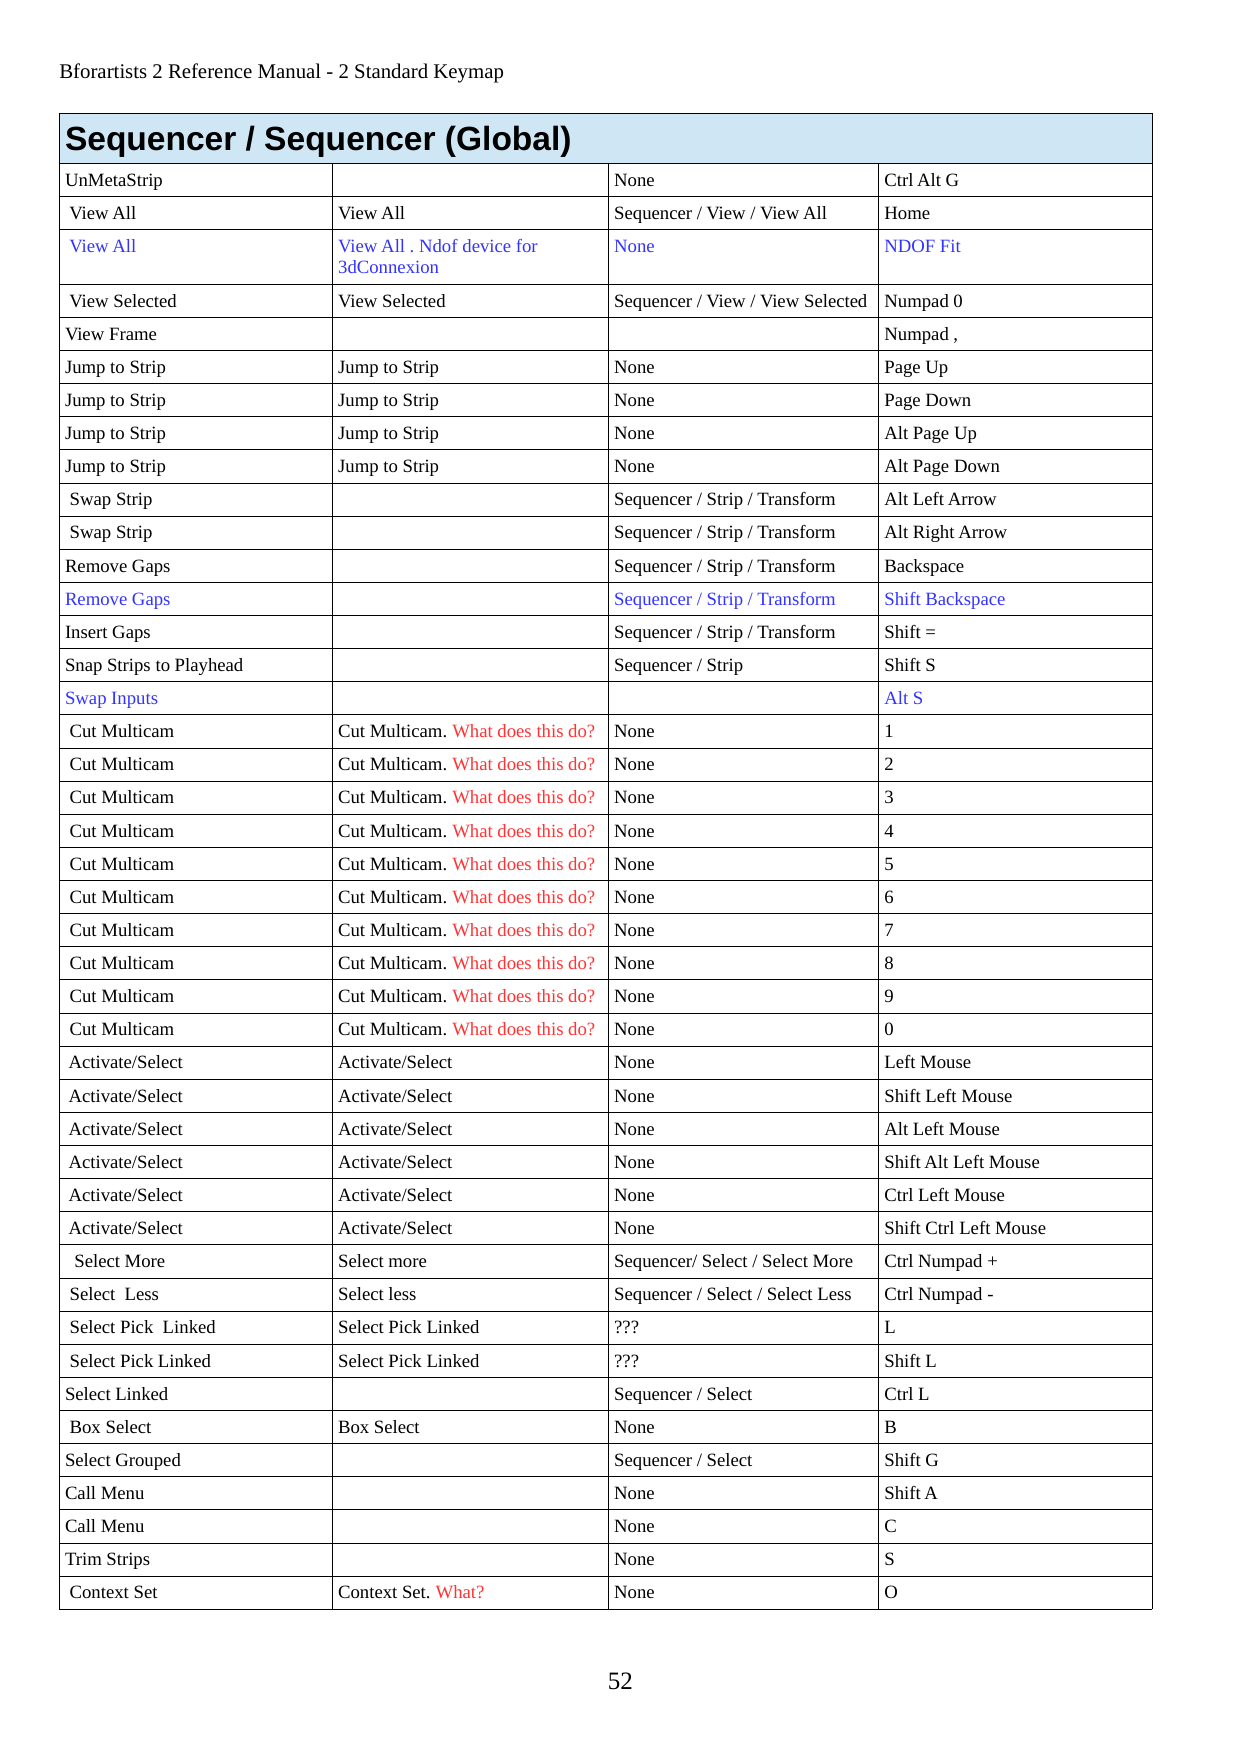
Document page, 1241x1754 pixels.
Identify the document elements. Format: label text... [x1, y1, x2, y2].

table_cell Cut Multicam. What does this do? [333, 1014, 608, 1046]
table_cell NDOF Fit [879, 230, 1152, 284]
table_cell Remove Gaps [60, 550, 332, 582]
table_cell Jump to Strip [333, 417, 608, 449]
table_cell View All . Ndof device for 3dConnexion [333, 230, 608, 284]
table_cell Insert Gaps [60, 616, 332, 648]
table_cell Select Less [60, 1279, 332, 1311]
table_cell Box Select [60, 1411, 332, 1443]
table_cell Numpad 0 [879, 285, 1152, 317]
table_cell Shift A [879, 1477, 1152, 1509]
table_cell 9 [879, 980, 1152, 1012]
table_cell None [609, 230, 878, 284]
table_cell Cut Multicam. What does this do? [333, 980, 608, 1012]
table_cell None [609, 1113, 878, 1145]
table_cell None [609, 164, 878, 196]
table_cell None [609, 1577, 878, 1609]
table_cell Sequencer / View / View Selected [609, 285, 878, 317]
table_cell None [609, 384, 878, 416]
table_cell None [609, 881, 878, 913]
table_cell View Frame [60, 318, 332, 350]
table_cell [609, 318, 878, 350]
table_cell Jump to Strip [333, 351, 608, 383]
table_cell Ctrl Alt G [879, 164, 1152, 196]
table_cell None [609, 1146, 878, 1178]
table_cell L [879, 1312, 1152, 1344]
table_cell None [609, 947, 878, 979]
table_cell Sequencer / Select [609, 1444, 878, 1476]
table_cell Activate/Select [60, 1212, 332, 1244]
table_cell None [609, 1212, 878, 1244]
table_cell Cut Multicam [60, 815, 332, 847]
table_cell Select Linked [60, 1378, 332, 1410]
table_cell None [609, 914, 878, 946]
table_cell C [879, 1510, 1152, 1542]
table_cell Select Pick Linked [333, 1345, 608, 1377]
table_cell Page Down [879, 384, 1152, 416]
table_cell Backspace [879, 550, 1152, 582]
table_cell Shift Left Mouse [879, 1080, 1152, 1112]
table_cell Shift Ctrl Left Mouse [879, 1212, 1152, 1244]
table_cell [333, 1378, 608, 1410]
table_cell None [609, 417, 878, 449]
table_cell Home [879, 197, 1152, 229]
table_cell Jump to Strip [333, 450, 608, 482]
table_cell Select Pick Linked [60, 1345, 332, 1377]
table_cell Swap Strip [60, 484, 332, 516]
table_cell Cut Multicam [60, 782, 332, 814]
table_cell Activate/Select [333, 1146, 608, 1178]
table_cell Activate/Select [60, 1179, 332, 1211]
table_cell None [609, 1510, 878, 1542]
table_cell ??? [609, 1345, 878, 1377]
table_cell Cut Multicam [60, 947, 332, 979]
table_cell Swap Inputs [60, 682, 332, 714]
table_cell O [879, 1577, 1152, 1609]
table_cell Activate/Select [333, 1212, 608, 1244]
table_cell Cut Multicam. What does this do? [333, 914, 608, 946]
table_cell Activate/Select [60, 1080, 332, 1112]
table_cell Box Select [333, 1411, 608, 1443]
table_cell Ctrl Numpad - [879, 1279, 1152, 1311]
table_cell None [609, 848, 878, 880]
table_cell Activate/Select [60, 1113, 332, 1145]
table_cell Sequencer / Select [609, 1378, 878, 1410]
table_cell Activate/Select [333, 1080, 608, 1112]
table_cell Sequencer / Strip / Transform [609, 517, 878, 549]
table_cell [333, 318, 608, 350]
table_cell None [609, 1080, 878, 1112]
table_cell B [879, 1411, 1152, 1443]
table_cell Shift Alt Left Mouse [879, 1146, 1152, 1178]
table_cell None [609, 351, 878, 383]
table_cell [333, 583, 608, 615]
table_cell Jump to Strip [60, 351, 332, 383]
table_cell Alt Page Down [879, 450, 1152, 482]
table_cell Shift S [879, 649, 1152, 681]
table_cell 3 [879, 782, 1152, 814]
table_cell Select Grouped [60, 1444, 332, 1476]
table_cell None [609, 980, 878, 1012]
table_cell Sequencer/ Select / Select More [609, 1245, 878, 1277]
table_cell Cut Multicam. What does this do? [333, 947, 608, 979]
table_cell Alt Left Mouse [879, 1113, 1152, 1145]
table_cell Trim Strips [60, 1544, 332, 1576]
table_cell Left Mouse [879, 1047, 1152, 1079]
table_cell View All [333, 197, 608, 229]
table_cell Context Set [60, 1577, 332, 1609]
table_cell Shift L [879, 1345, 1152, 1377]
table_cell S [879, 1544, 1152, 1576]
table_cell None [609, 715, 878, 747]
table_cell Call Menu [60, 1510, 332, 1542]
table_cell Jump to Strip [60, 384, 332, 416]
table_cell Cut Multicam. What does this do? [333, 782, 608, 814]
table_cell Page Up [879, 351, 1152, 383]
table_cell Sequencer / View / View All [609, 197, 878, 229]
table_cell [333, 550, 608, 582]
table_cell Activate/Select [333, 1047, 608, 1079]
table_cell [333, 1444, 608, 1476]
table_cell Ctrl L [879, 1378, 1152, 1410]
table_cell Cut Multicam [60, 914, 332, 946]
table_cell 5 [879, 848, 1152, 880]
table_cell [333, 484, 608, 516]
table_cell 2 [879, 749, 1152, 781]
table_cell Cut Multicam. What does this do? [333, 881, 608, 913]
table_cell [333, 1510, 608, 1542]
table_cell 6 [879, 881, 1152, 913]
table_cell View Selected [333, 285, 608, 317]
table_cell Activate/Select [333, 1179, 608, 1211]
table_cell Jump to Strip [60, 417, 332, 449]
table_cell [333, 517, 608, 549]
table_cell [333, 1544, 608, 1576]
table_cell [333, 164, 608, 196]
table_cell View Selected [60, 285, 332, 317]
table_cell Remove Gaps [60, 583, 332, 615]
table_cell Select Pick Linked [60, 1312, 332, 1344]
table_cell Sequencer / Strip / Transform [609, 616, 878, 648]
table_cell Ctrl Numpad + [879, 1245, 1152, 1277]
table_cell Sequencer / Strip / Transform [609, 583, 878, 615]
table_cell Alt Page Up [879, 417, 1152, 449]
table_cell 4 [879, 815, 1152, 847]
table_cell [333, 682, 608, 714]
table_cell Cut Multicam. What does this do? [333, 848, 608, 880]
table_cell Alt S [879, 682, 1152, 714]
table_cell [333, 649, 608, 681]
table_cell Ctrl Left Mouse [879, 1179, 1152, 1211]
table_cell Shift Backspace [879, 583, 1152, 615]
table_cell None [609, 1179, 878, 1211]
table_cell Snap Strips to Playhead [60, 649, 332, 681]
table_cell Cut Multicam [60, 980, 332, 1012]
table_cell Cut Multicam. What does this do? [333, 715, 608, 747]
table_cell [333, 1477, 608, 1509]
table_cell Cut Multicam [60, 881, 332, 913]
table_cell Select less [333, 1279, 608, 1311]
table_cell Shift G [879, 1444, 1152, 1476]
table_cell Select More [60, 1245, 332, 1277]
table_cell Cut Multicam [60, 715, 332, 747]
table_cell [609, 682, 878, 714]
table_cell Sequencer / Strip / Transform [609, 550, 878, 582]
table_cell None [609, 1014, 878, 1046]
table_cell Numpad , [879, 318, 1152, 350]
table_cell Shift = [879, 616, 1152, 648]
table_cell None [609, 450, 878, 482]
table_header Sequencer / Sequencer (Global) [60, 114, 1152, 163]
table_cell Activate/Select [333, 1113, 608, 1145]
table_cell Cut Multicam. What does this do? [333, 815, 608, 847]
table_cell Sequencer / Select / Select Less [609, 1279, 878, 1311]
table_cell Cut Multicam [60, 749, 332, 781]
table_cell Cut Multicam [60, 1014, 332, 1046]
table_cell None [609, 1411, 878, 1443]
table_cell View All [60, 230, 332, 284]
table_cell None [609, 749, 878, 781]
table_cell Alt Left Arrow [879, 484, 1152, 516]
table_cell Sequencer / Strip / Transform [609, 484, 878, 516]
table_cell Jump to Strip [60, 450, 332, 482]
table_cell View All [60, 197, 332, 229]
table_cell Jump to Strip [333, 384, 608, 416]
table_cell None [609, 815, 878, 847]
table_cell None [609, 1544, 878, 1576]
table_cell Cut Multicam [60, 848, 332, 880]
table_cell Alt Right Arrow [879, 517, 1152, 549]
table_cell Select Pick Linked [333, 1312, 608, 1344]
table_cell Sequencer / Strip [609, 649, 878, 681]
table_cell None [609, 1477, 878, 1509]
table_cell ??? [609, 1312, 878, 1344]
table_cell Select more [333, 1245, 608, 1277]
table_cell None [609, 782, 878, 814]
table_cell 1 [879, 715, 1152, 747]
table_cell Activate/Select [60, 1146, 332, 1178]
table_cell Context Set. What? [333, 1577, 608, 1609]
table_cell 0 [879, 1014, 1152, 1046]
table_cell UnMetaStrip [60, 164, 332, 196]
table_cell 7 [879, 914, 1152, 946]
table_cell [333, 616, 608, 648]
table_cell Swap Strip [60, 517, 332, 549]
table_cell Cut Multicam. What does this do? [333, 749, 608, 781]
table_cell 8 [879, 947, 1152, 979]
table_cell None [609, 1047, 878, 1079]
table_cell Call Menu [60, 1477, 332, 1509]
table_cell Activate/Select [60, 1047, 332, 1079]
